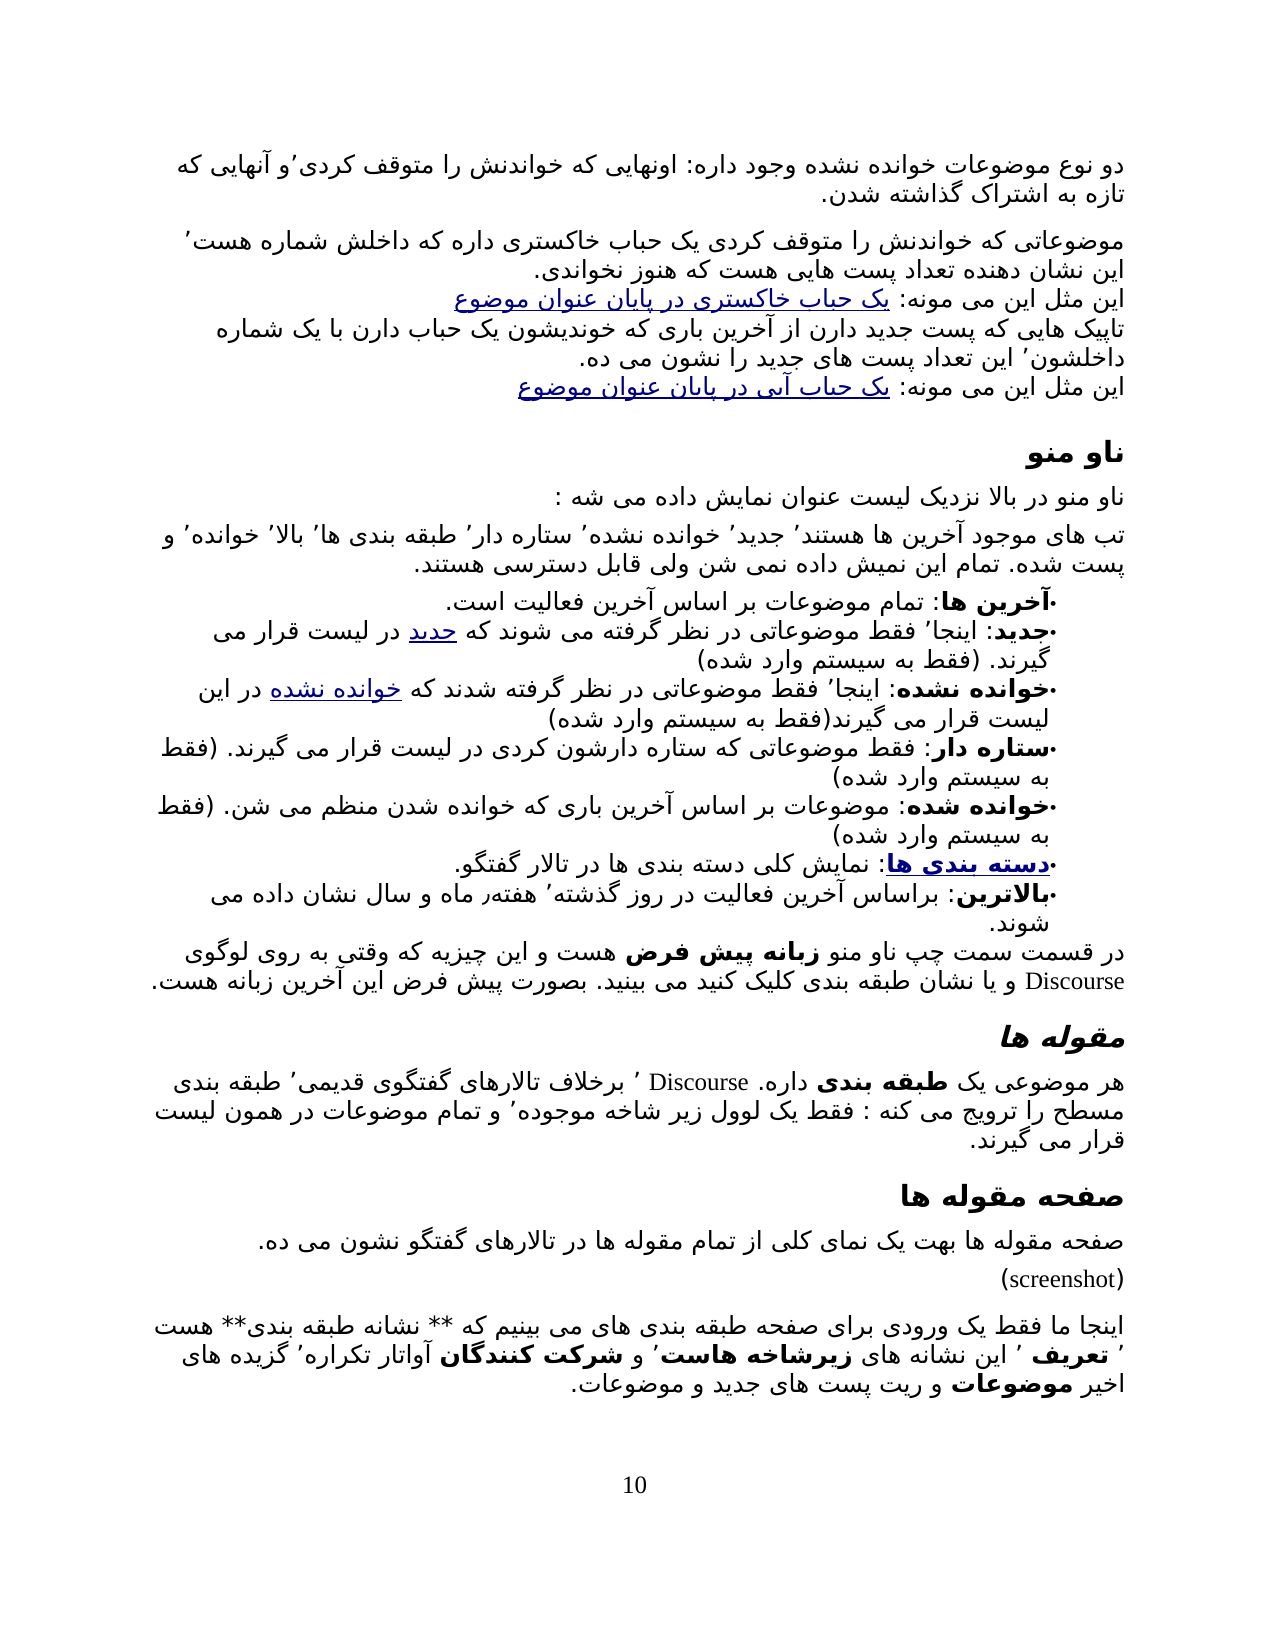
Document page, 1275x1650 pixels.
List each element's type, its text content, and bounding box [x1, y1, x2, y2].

text تب های موجود آخرین ها هستند٬‌ جدید٬ خوانده نشده٬ ستاره دار٬ طبقه بندی ها٬‌ بالا٬ خوانده٬ و پست شده. تمام این نمیش داده نمی شن ولی قابل دسترسی هستند. [150, 520, 1125, 578]
list بالاترین: براساس آخرین فعالیت در روز گذشته٬ هفته٫ ماه و سال نشان داده می شوند. [150, 879, 1087, 937]
subtitle صفحه مقوله ها [150, 1179, 1125, 1213]
list خوانده شده: موضوعات بر اساس آخرین باری که خوانده شدن منظم می شن. (فقط به سیستم وارد شده) [150, 791, 1087, 849]
text اینجا ما فقط یک ورودی برای صفحه طبقه بندی های می بینیم که ** نشانه طبقه بندی** هست٬ تعریف ٬ این نشانه های زیرشاخه هاست٬ و شرکت کنندگان آواتار تکراره٬ گزیده های اخیر موضوعات و ریت پست های جدید و موضوعات. [150, 1311, 1125, 1399]
text ناو منو در بالا نزدیک لیست عنوان نمایش داده می شه : [150, 482, 1125, 511]
list جدید: اینجا٬ فقط موضوعاتی در نظر گرفته می شوند که جدید در لیست قرار می گیرند. (فقط به سیستم وارد شده) [150, 616, 1087, 674]
list خوانده نشده: اینجا٬ فقط موضوعاتی در نظر گرفته شدند که خوانده نشده در این لیست قرار می گیرند(فقط به سیستم وارد شده) [150, 674, 1087, 733]
list آخرین ها: تمام موضوعات بر اساس آخرین فعالیت است. [150, 587, 1087, 616]
text هر موضوعی یک طبقه بندی داره. Discourse ٬‌ برخلاف تالارهای گفتگوی قدیمی٬ طبقه بندی مسطح را ترویج می کنه : فقط یک لوول زیر شاخه موجوده٬ و تمام موضوعات در همون لیست قرار می گیرند. [150, 1067, 1125, 1154]
text در قسمت سمت چپ ناو منو زبانه پیش فرض هست و این چیزیه که وقتی به روی لوگوی Discourse و یا نشان طبقه بندی کلیک کنید می بینید. بصورت پیش فرض این آخرین زبانه هست. [150, 937, 1125, 996]
list ستاره دار: فقط موضوعاتی که ستاره دارشون کردی در لیست قرار می گیرند. (فقط به سیستم وارد شده) [150, 733, 1087, 791]
list دسته بندی ها: نمایش کلی دسته بندی ها در تالار گفتگو. [150, 849, 1087, 879]
subtitle ناو منو [150, 435, 1125, 469]
text دو نوع موضوعات خوانده نشده وجود داره: اونهایی که خواندنش را متوقف کردی٬‌و آنهایی که تازه به اشتراک گذاشته شدن. [150, 150, 1125, 208]
text صفحه مقوله ها بهت یک نمای کلی از تمام مقوله ها در تالارهای گفتگو نشون می ده. [150, 1226, 1125, 1255]
text (screenshot) [150, 1264, 1125, 1293]
text موضوعاتی که خواندنش را متوقف کردی یک حباب خاکستری داره که داخلش شماره هست٬‌ این نشان دهنده تعداد پست هایی هست که هنوز نخواندی. این مثل این می مونه: یک حباب خاکستری در پایان عنوان موضوع تاپیک هایی که پست جدید دارن از آخرین باری که خوندیشون یک حباب دارن با یک شماره داخلشون٬ این تعداد پست های جدید را نشون می ده. این مثل این می مونه: یک حباب آبی در پایان عنوان موضوع [150, 226, 1125, 401]
subtitle مقوله ها [150, 1021, 1125, 1054]
